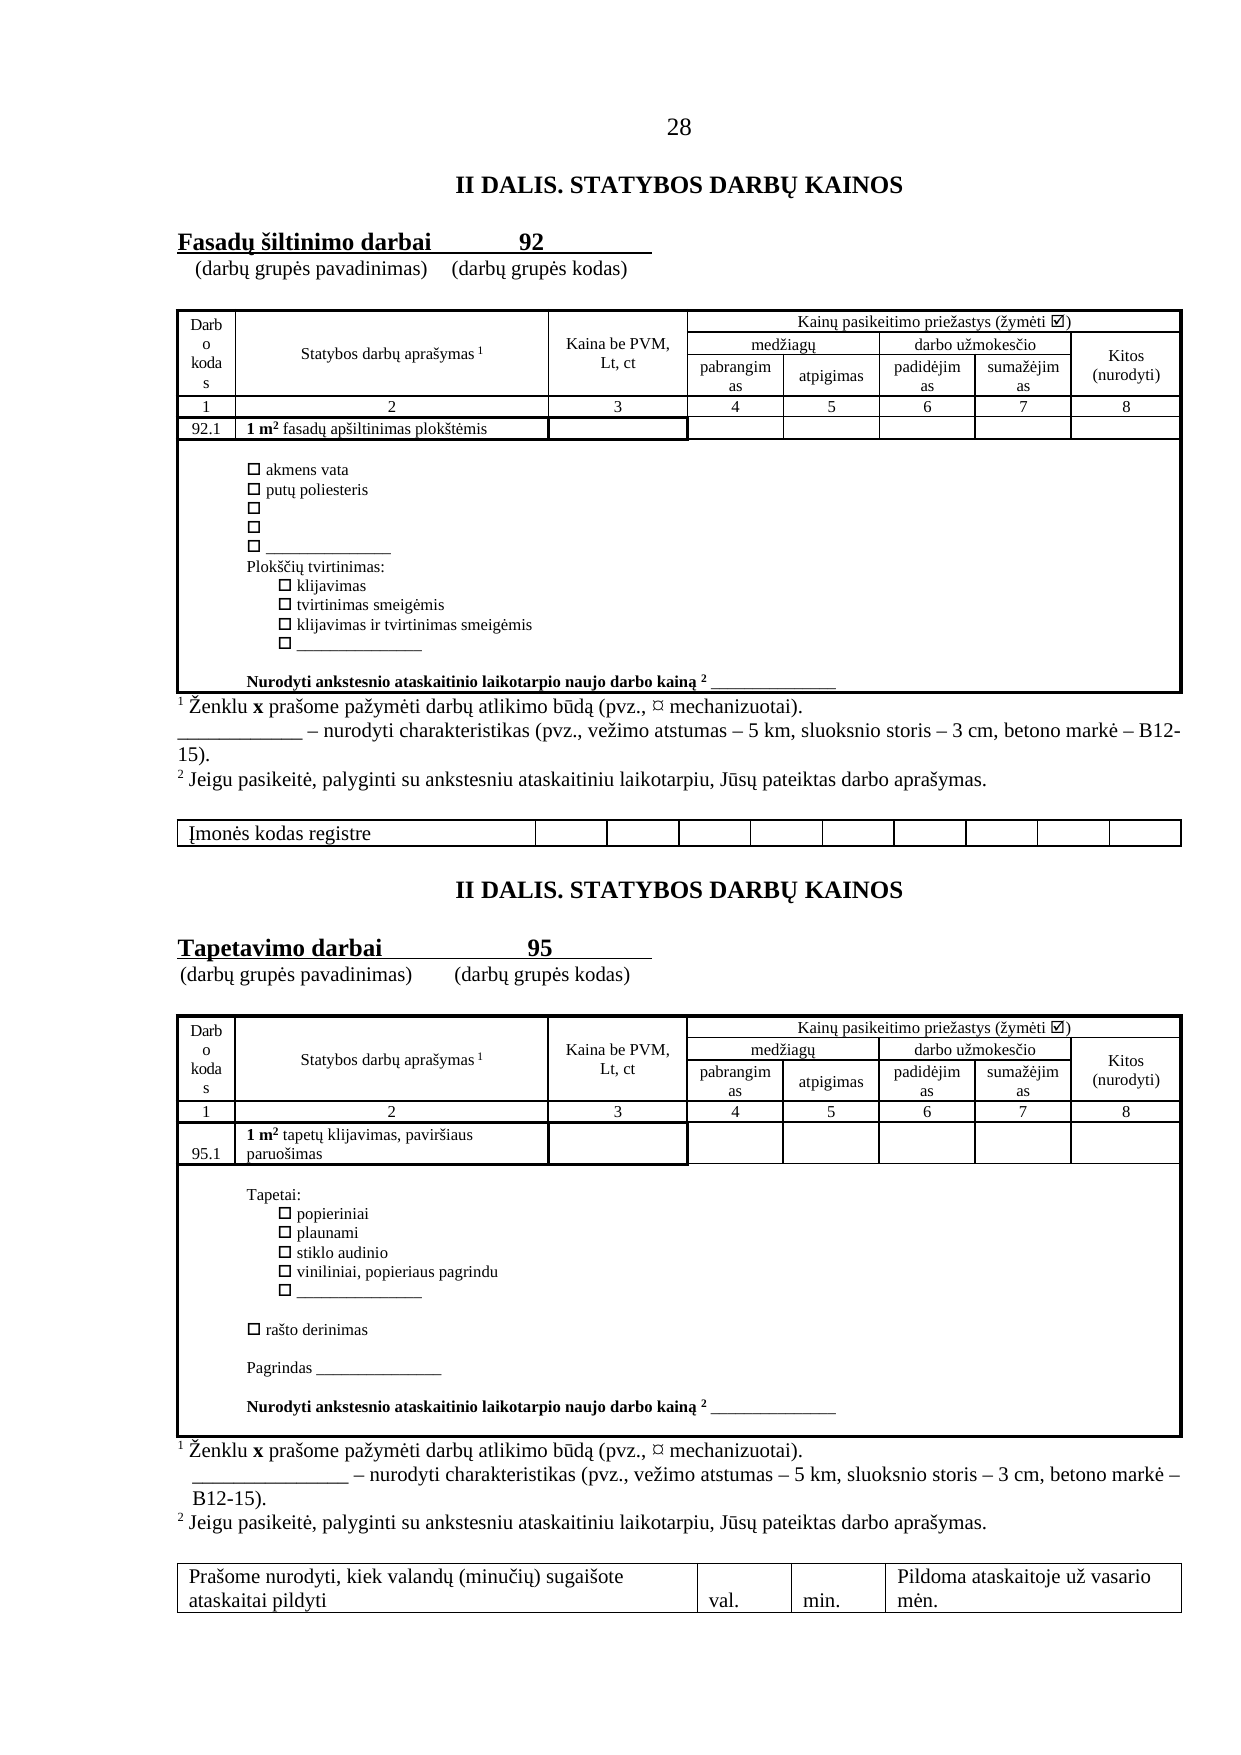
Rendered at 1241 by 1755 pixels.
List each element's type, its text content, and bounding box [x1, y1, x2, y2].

table_header Įmonės kodas registre [178, 821, 535, 845]
table_cell [783, 460, 879, 479]
table_cell [783, 1204, 879, 1223]
table_cell 1 m2 fasadų apšiltinimas plokštėmis [236, 419, 547, 438]
table_header Darbo kodas [179, 1018, 234, 1100]
table_cell [1072, 1123, 1179, 1163]
table_cell [689, 1123, 782, 1163]
table_cell  _______________ [235, 537, 548, 557]
table_cell [550, 1124, 686, 1163]
table_cell [879, 1204, 975, 1223]
table_cell [179, 576, 235, 595]
table_cell [879, 1339, 975, 1358]
text _______________ – nurodyti charakteristikas (pvz., vežimo atstumas – 5 km, sluoksnio storis – 3 cm, betono markė – B12-15). [192, 1462, 1181, 1510]
table_cell [1071, 537, 1179, 557]
table_cell [687, 1164, 783, 1185]
table_header Prašome nurodyti, kiek valandų (minučių) sugaišote ataskaitai pildyti [178, 1564, 697, 1612]
table_cell [975, 1262, 1071, 1281]
table_cell [687, 1223, 783, 1243]
table_cell [1071, 614, 1179, 633]
table_cell  [235, 518, 548, 537]
table_cell [783, 499, 879, 518]
table_cell [548, 1300, 687, 1319]
table_cell [1071, 634, 1179, 653]
table_cell [879, 440, 975, 460]
table_cell [975, 1377, 1071, 1396]
table_cell [687, 1377, 783, 1396]
table_cell [975, 440, 1071, 460]
table_cell Kitos (nurodyti) [1072, 1038, 1179, 1100]
table_cell  tvirtinimas smeigėmis [235, 595, 548, 614]
table_cell [179, 1185, 235, 1204]
table_cell [783, 1243, 879, 1262]
table_cell [879, 1320, 975, 1339]
table_cell [975, 634, 1071, 653]
table_cell [687, 1416, 783, 1435]
table_cell [975, 1281, 1071, 1300]
table_cell [548, 441, 687, 460]
table_cell [687, 1320, 783, 1339]
table_cell [548, 1204, 687, 1223]
table_cell [783, 518, 879, 537]
table_cell [784, 1123, 878, 1163]
table_cell 92.1 [179, 419, 235, 438]
table_cell padidėjimas [880, 1061, 974, 1100]
table_cell padidėjimas [880, 355, 974, 395]
table_cell [235, 1300, 548, 1319]
table_cell [975, 499, 1071, 518]
table_cell  akmens vata [235, 460, 548, 479]
table_cell  klijavimas ir tvirtinimas smeigėmis [235, 614, 620, 633]
table_cell [1071, 1339, 1179, 1358]
table_cell [1071, 576, 1179, 595]
table_cell [1071, 1204, 1179, 1223]
table_cell [687, 1281, 783, 1300]
table_cell [688, 576, 783, 595]
table_cell Nurodyti ankstesnio ataskaitinio laikotarpio naujo darbo kainą 2 _______________ [235, 1396, 1025, 1416]
text 2 Jeigu pasikeitė, palyginti su ankstesniu ataskaitiniu laikotarpiu, Jūsų pateiktas darbo aprašymas. [177, 766, 1181, 791]
table_cell [976, 1123, 1070, 1163]
table_cell [783, 1223, 879, 1243]
table_cell [879, 480, 975, 499]
table_cell [879, 1243, 975, 1262]
table_cell [688, 480, 783, 499]
table_header Kainų pasikeitimo priežastys (žymėti ) [688, 312, 1179, 331]
table_cell [179, 518, 235, 537]
table_cell Kitos (nurodyti) [1072, 333, 1179, 395]
table_cell [1071, 557, 1179, 576]
table_cell [620, 614, 687, 633]
table_cell [783, 1377, 879, 1396]
table_cell [688, 614, 783, 633]
table_cell [783, 1262, 879, 1281]
table_cell [688, 440, 783, 460]
table_cell [1071, 480, 1179, 499]
table_cell [783, 1416, 879, 1435]
table_cell  _______________ [235, 1281, 548, 1300]
table_cell [179, 595, 235, 614]
table_cell [548, 518, 687, 537]
table_cell [879, 518, 975, 537]
table_cell 8 [1072, 1102, 1179, 1121]
table_cell [783, 595, 879, 614]
table_cell [235, 1339, 548, 1358]
table_header min. [792, 1564, 885, 1612]
table_cell [879, 1164, 975, 1185]
table_header Kaina be PVM, Lt, ct [549, 1018, 686, 1100]
table_cell  klijavimas [235, 576, 548, 595]
table_cell [548, 1185, 687, 1204]
table_header [895, 821, 965, 845]
table_cell [1071, 653, 1179, 672]
table_cell [783, 1164, 879, 1185]
table_cell [1072, 417, 1179, 438]
table_cell [1071, 1396, 1179, 1416]
table_cell [548, 1243, 687, 1262]
table_cell [879, 1185, 975, 1204]
table_cell [548, 480, 687, 499]
table_cell [975, 1300, 1071, 1319]
table_cell [784, 417, 879, 438]
table_cell [179, 460, 235, 479]
table_cell 5 [784, 397, 879, 416]
table_cell [179, 1300, 235, 1319]
table_cell medžiagų [688, 1038, 878, 1059]
text Tapetavimo darbai 95 [177, 933, 1181, 961]
table_cell [975, 537, 1071, 557]
text Fasadų šiltinimo darbai 92 [177, 227, 1181, 256]
table_cell [879, 614, 975, 633]
table_cell [1071, 499, 1179, 518]
table_cell [879, 1358, 975, 1377]
table_cell [687, 1185, 783, 1204]
text ____________ – nurodyti charakteristikas (pvz., vežimo atstumas – 5 km, sluoksnio storis – 3 cm, betono markė – B12-15). [177, 718, 1181, 766]
table_header [680, 821, 750, 845]
table_cell [179, 1204, 235, 1223]
table_cell [975, 595, 1071, 614]
table_cell [1071, 1243, 1179, 1262]
table_cell [783, 614, 879, 633]
table_cell [975, 1204, 1071, 1223]
table_cell [783, 1300, 879, 1319]
table_cell [591, 1416, 687, 1435]
table_cell Pagrindas _______________ [235, 1358, 548, 1377]
table_cell [687, 1243, 783, 1262]
table_cell sumažėjimas [976, 1061, 1070, 1100]
table_cell 3 [549, 1102, 686, 1121]
table_cell [548, 1358, 687, 1377]
table_cell [548, 537, 687, 557]
table_cell [548, 576, 687, 595]
table_cell 8 [1072, 397, 1179, 416]
table_cell [879, 1377, 975, 1396]
table_cell [179, 1262, 235, 1281]
table_cell [548, 1166, 687, 1185]
table_cell [548, 1223, 687, 1243]
table_cell [548, 634, 687, 653]
table_cell [975, 480, 1071, 499]
table_cell [235, 441, 548, 460]
table_cell [975, 1185, 1071, 1204]
table_cell 7 [976, 397, 1070, 416]
table_cell [975, 1243, 1071, 1262]
table_header [823, 821, 893, 845]
table_cell [179, 441, 235, 460]
table_cell [1071, 1300, 1179, 1319]
table_cell [1011, 672, 1071, 691]
table_cell 4 [688, 397, 783, 416]
text (darbų grupės pavadinimas) (darbų grupės kodas) [177, 256, 1181, 280]
table_header [536, 821, 606, 845]
table_cell [179, 1281, 235, 1300]
table_cell medžiagų [688, 333, 879, 353]
table_cell  _______________ [235, 634, 548, 653]
table_cell [687, 1300, 783, 1319]
table_cell [548, 557, 687, 576]
table_cell [688, 518, 783, 537]
table_cell [179, 1243, 235, 1262]
table_cell [879, 557, 975, 576]
table_cell atpigimas [784, 355, 879, 395]
table_cell 1 [179, 397, 235, 416]
table_cell  plaunami [235, 1223, 548, 1243]
table_header Kainų pasikeitimo priežastys (žymėti ) [688, 1018, 1179, 1037]
table_cell [687, 1204, 783, 1223]
table_cell  stiklo audinio [235, 1243, 548, 1262]
table_cell [783, 440, 879, 460]
table_cell [879, 1262, 975, 1281]
table_cell [879, 595, 975, 614]
table_cell [548, 460, 687, 479]
text II DALIS. STATYBOS DARBŲ kainos [177, 875, 1181, 904]
table_cell [1071, 1223, 1179, 1243]
table_cell 2 [236, 397, 548, 416]
table_cell [976, 417, 1070, 438]
table_cell [975, 518, 1071, 537]
table_cell [179, 1223, 235, 1243]
table_cell 5 [784, 1102, 878, 1121]
table_cell [879, 499, 975, 518]
table_cell Tapetai: [235, 1185, 548, 1204]
table_cell [879, 1300, 975, 1319]
table_cell [879, 1223, 975, 1243]
table_cell  popieriniai [235, 1204, 548, 1223]
table_cell [879, 576, 975, 595]
table_cell [179, 1358, 235, 1377]
table_header val. [698, 1564, 791, 1612]
table_cell [548, 1339, 687, 1358]
table_cell [179, 499, 235, 518]
table_cell [975, 1339, 1071, 1358]
table_cell [879, 634, 975, 653]
table_header Statybos darbų aprašymas 1 [236, 312, 548, 395]
text 1 Ženklu x prašome pažymėti darbų atlikimo būdą (pvz.,  mechanizuotai). [177, 694, 1181, 718]
table_cell [1071, 1320, 1179, 1339]
table_cell [975, 1416, 1071, 1435]
table_cell [879, 1416, 975, 1435]
table_header [1110, 821, 1180, 845]
table_cell [783, 1320, 879, 1339]
table_cell [975, 1223, 1071, 1243]
table_cell [1071, 1262, 1179, 1281]
table_cell pabrangimas [688, 1061, 782, 1100]
table_cell 2 [236, 1102, 547, 1121]
text (darbų grupės pavadinimas) (darbų grupės kodas) [177, 961, 1181, 986]
table_cell [1025, 1396, 1071, 1416]
table_cell [783, 1281, 879, 1300]
table_cell 6 [880, 1102, 974, 1121]
table_cell [179, 1396, 235, 1416]
table_cell [1071, 440, 1179, 460]
table_cell 3 [549, 397, 687, 416]
table_cell  putų poliesteris [235, 480, 548, 499]
table_cell [879, 460, 975, 479]
table_cell [688, 557, 783, 576]
table_cell sumažėjimas [976, 355, 1070, 395]
table_cell 95.1 [179, 1124, 234, 1163]
table_cell [179, 653, 235, 672]
table_cell Nurodyti ankstesnio ataskaitinio laikotarpio naujo darbo kainą 2 _______________ [235, 672, 1011, 691]
table_cell  [235, 499, 548, 518]
table_cell [235, 1416, 591, 1435]
table_cell [688, 634, 783, 653]
table_cell [548, 595, 687, 614]
table_cell [1071, 672, 1179, 691]
table_cell 7 [976, 1102, 1070, 1121]
table_cell [975, 653, 1071, 672]
table_cell darbo užmokesčio [880, 333, 1070, 353]
table_cell [179, 672, 235, 691]
table_cell [975, 557, 1071, 576]
table_cell Plokščių tvirtinimas: [235, 557, 548, 576]
table_cell [688, 460, 783, 479]
table_cell [548, 499, 687, 518]
table_cell [179, 480, 235, 499]
table_cell [235, 1166, 548, 1185]
table_cell [179, 537, 235, 557]
table_cell [179, 614, 235, 633]
table_cell [879, 537, 975, 557]
table_cell [179, 1377, 235, 1396]
table_cell [179, 1166, 235, 1185]
table_header Darbo kodas [179, 312, 235, 395]
table_cell  viniliniai, popieriaus pagrindu [235, 1262, 548, 1281]
table_cell [179, 634, 235, 653]
table_cell [1071, 518, 1179, 537]
table_cell 6 [880, 397, 974, 416]
table_cell [880, 417, 974, 438]
table_cell [179, 1339, 235, 1358]
table_cell [548, 1281, 687, 1300]
table_cell [1071, 595, 1179, 614]
table_cell [1071, 1377, 1179, 1396]
table_header [1038, 821, 1109, 845]
table_cell [1071, 1358, 1179, 1377]
table_cell darbo užmokesčio [880, 1038, 1070, 1059]
table_cell [1071, 1416, 1179, 1435]
table_cell [783, 1339, 879, 1358]
table_cell [1071, 460, 1179, 479]
table_cell [235, 653, 975, 672]
table_cell [688, 499, 783, 518]
table_cell [1071, 1164, 1179, 1185]
table_header [608, 821, 678, 845]
text 2 Jeigu pasikeitė, palyginti su ankstesniu ataskaitiniu laikotarpiu, Jūsų pateiktas darbo aprašymas. [177, 1510, 1181, 1534]
table_cell [975, 1164, 1071, 1185]
table_cell [975, 1320, 1071, 1339]
table_cell [783, 480, 879, 499]
table_cell 1 [179, 1102, 234, 1121]
table_cell [687, 1262, 783, 1281]
table_cell  rašto derinimas [235, 1320, 548, 1339]
table_cell [783, 1185, 879, 1204]
table_cell [688, 595, 783, 614]
table_cell [1071, 1281, 1179, 1300]
table_cell [548, 1377, 687, 1396]
table_header [751, 821, 822, 845]
table_cell [975, 614, 1071, 633]
table_cell [548, 1320, 687, 1339]
table_cell 4 [688, 1102, 782, 1121]
table_header [967, 821, 1037, 845]
table_cell atpigimas [784, 1061, 878, 1100]
table_cell [687, 1358, 783, 1377]
table_cell [688, 537, 783, 557]
table_cell [879, 1281, 975, 1300]
table_cell [975, 460, 1071, 479]
table_header Kaina be PVM, Lt, ct [549, 312, 687, 395]
table_cell [783, 537, 879, 557]
table_cell [783, 634, 879, 653]
table_cell [880, 1123, 974, 1163]
table_cell [1071, 1185, 1179, 1204]
table_cell pabrangimas [688, 355, 783, 395]
table_cell [975, 1358, 1071, 1377]
text 1 Ženklu x prašome pažymėti darbų atlikimo būdą (pvz.,  mechanizuotai). [177, 1438, 1181, 1462]
table_cell [179, 1416, 235, 1435]
table_cell [550, 419, 686, 438]
table_cell [783, 557, 879, 576]
table_cell 1 m2 tapetų klijavimas, paviršiaus paruošimas [236, 1124, 547, 1163]
table_cell [235, 1377, 548, 1396]
table_cell [687, 1339, 783, 1358]
text II DALIS. STATYBOS DARBŲ kainos [177, 170, 1181, 198]
table_cell [548, 1262, 687, 1281]
table_cell [179, 557, 235, 576]
table_cell [179, 1320, 235, 1339]
table_cell [783, 1358, 879, 1377]
table_header Statybos darbų aprašymas 1 [236, 1018, 547, 1100]
table_cell [689, 417, 783, 438]
table_cell [975, 576, 1071, 595]
table_header Pildoma ataskaitoje už vasario mėn. [886, 1564, 1181, 1612]
table_cell [783, 576, 879, 595]
